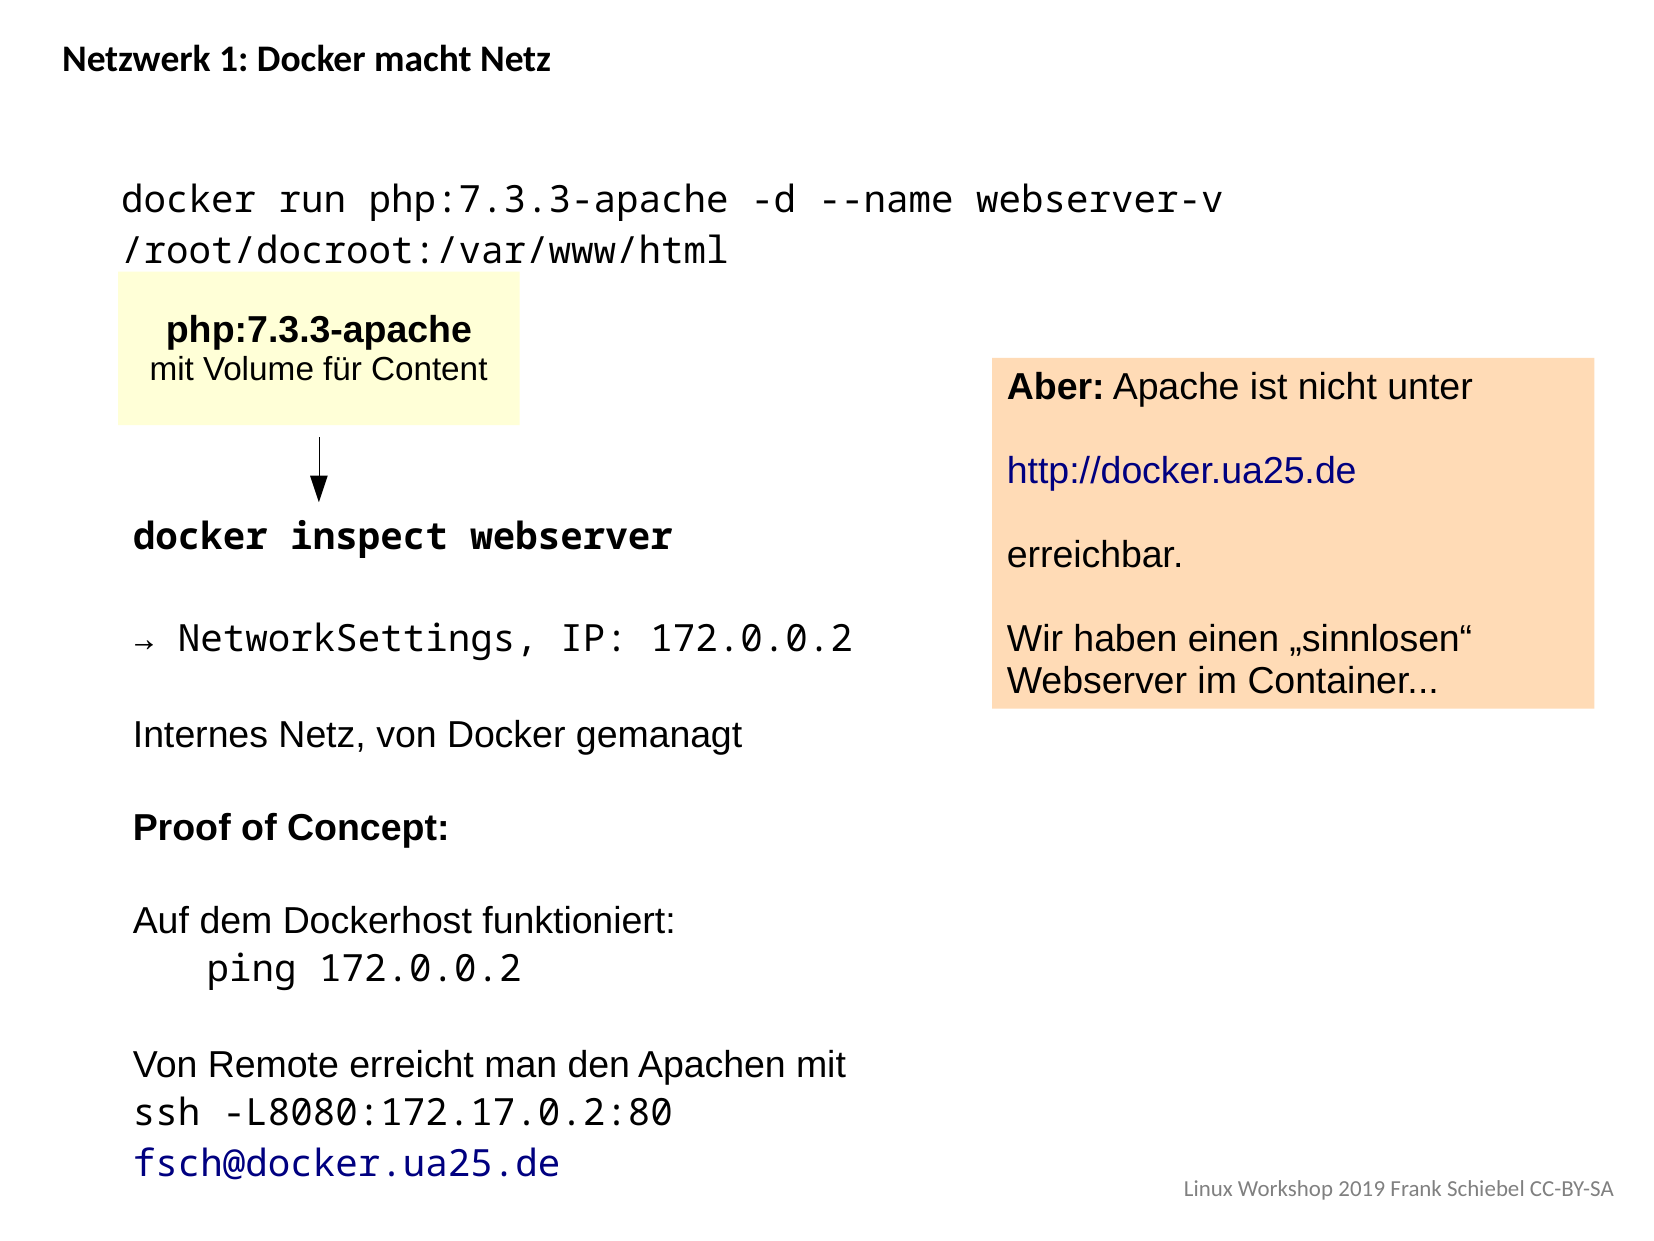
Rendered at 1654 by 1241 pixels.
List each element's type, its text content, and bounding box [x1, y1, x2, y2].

text_box Netzwerk 1: Docker macht Netz [47, 35, 674, 88]
text_box docker run php:7.3.3-apache -d --name webserver-v /root/docroot:/var/www/html [106, 165, 1607, 237]
text_box docker inspect webserver → NetworkSettings, IP: 172.0.0.2 Internes Netz, von Docker gemanagt Proof of Concept: Auf dem Dockerhost funktioniert: ping 172.0.0.2 Von Remote erreicht man den Apachen mit ssh -L8080:172.17.0.2:80 fsch@docker.ua25.de Und im Browser http://localhost:8080 [118, 502, 1016, 1123]
text_box php:7.3.3-apache mit Volume für Content [118, 271, 520, 426]
text_box Aber: Apache ist nicht unter http://docker.ua25.de erreichbar. Wir haben einen „sinnlosen“ Webserver im Container... [992, 357, 1595, 709]
